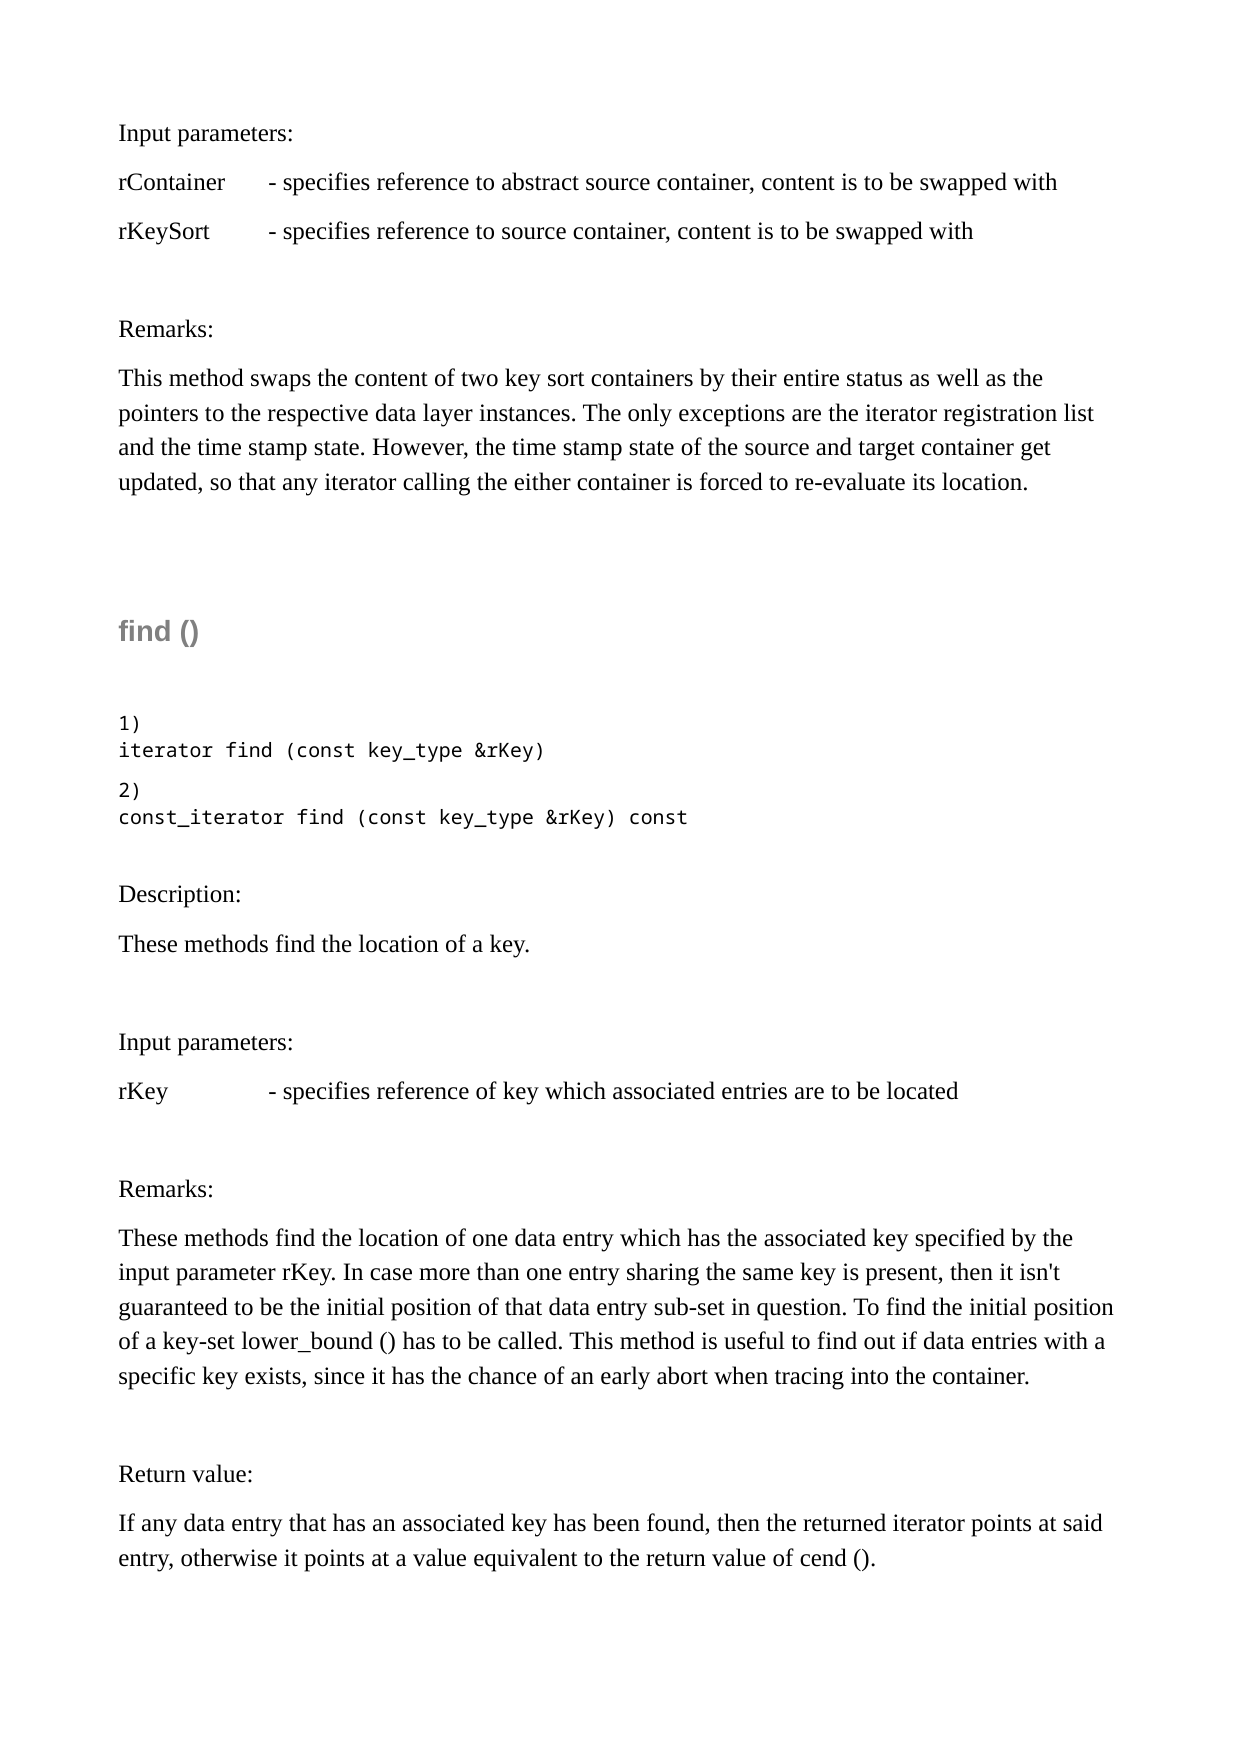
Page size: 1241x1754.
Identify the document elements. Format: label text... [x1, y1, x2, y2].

text const_iterator find (const key_type &rKey) const [118, 803, 1122, 831]
text This method swaps the content of two key sort containers by their entire status as well as the pointers to the respective data layer instances. The only exceptions are the iterator registration list and the time stamp state. However, the time stamp state of the source and target container get updated, so that any iterator calling the either container is forced to re-evaluate its location. [118, 363, 1122, 496]
text rKeySort - specifies reference to source container, content is to be swapped with [118, 216, 1122, 245]
text These methods find the location of a key. [118, 929, 1122, 957]
text Remarks: [118, 1174, 1122, 1203]
text rContainer - specifies reference to abstract source container, content is to be swapped with [118, 167, 1122, 196]
text Input parameters: [118, 1027, 1122, 1056]
text rKey - specifies reference of key which associated entries are to be located [118, 1076, 1122, 1104]
subtitle find () [118, 614, 1122, 648]
text These methods find the location of one data entry which has the associated key specified by the input parameter rKey. In case more than one entry sharing the same key is present, then it isn't guaranteed to be the initial position of that data entry sub-set in question. To find the initial position of a key-set lower_bound () has to be called. This method is useful to find out if data entries with a specific key exists, since it has the chance of an early abort when tracing into the container. [118, 1223, 1122, 1390]
text Description: [118, 879, 1122, 908]
text If any data entry that has an associated key has been found, then the returned iterator points at said entry, otherwise it points at a value equivalent to the return value of cend (). [118, 1508, 1122, 1571]
text iterator find (const key_type &rKey) [118, 736, 1122, 763]
text Return value: [118, 1459, 1122, 1488]
text 1) [118, 709, 1122, 736]
text Input parameters: [118, 118, 1122, 147]
text Remarks: [118, 314, 1122, 343]
text 2) [118, 777, 1122, 803]
